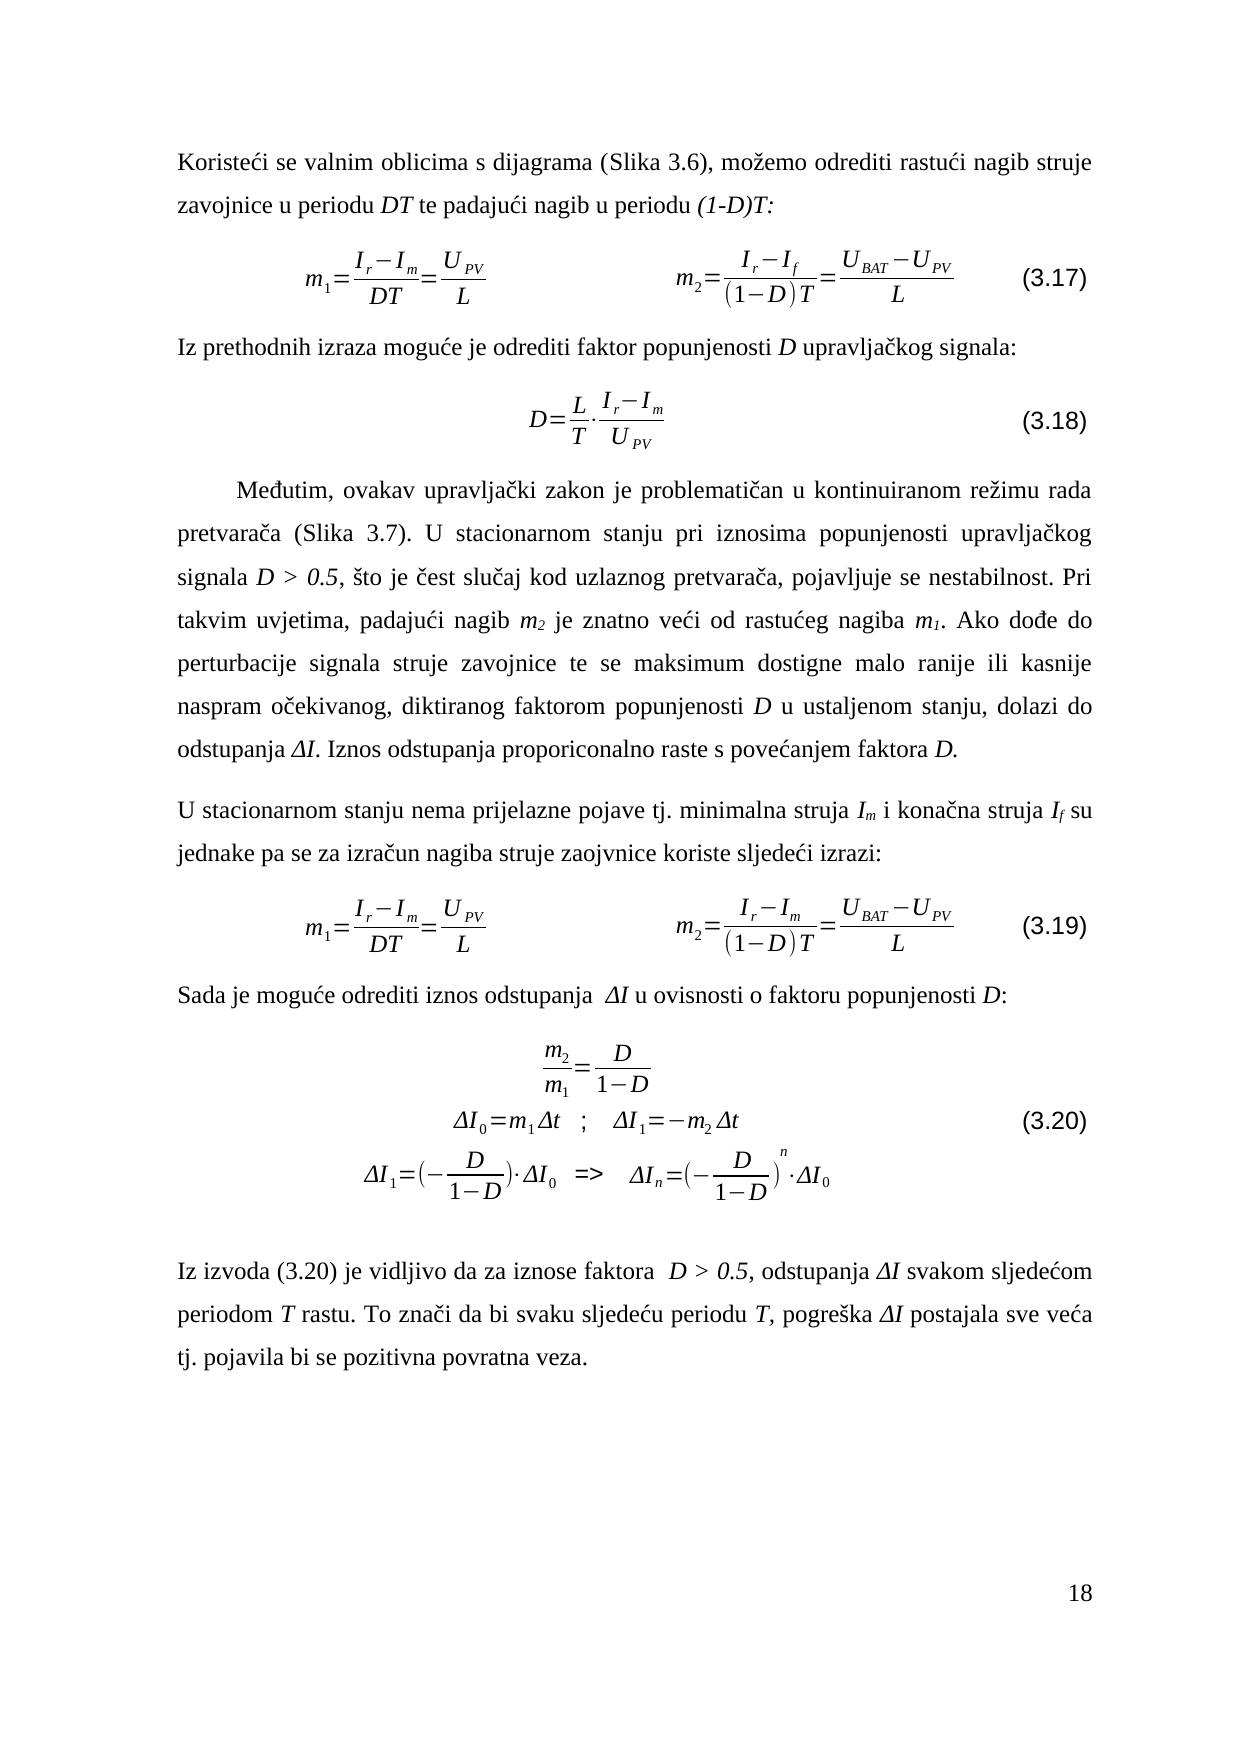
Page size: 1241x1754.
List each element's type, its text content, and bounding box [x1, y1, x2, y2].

text U stacionarnom stanju nema prijelazne pojave tj. minimalna struja Im i konačna struja If su jednake pa se za izračun nagiba struje zaojvnice koriste sljedeći izrazi: [177, 795, 1093, 867]
table_header (3.18) [1016, 381, 1093, 463]
table_header (3.17) [1016, 239, 1093, 320]
table_header [177, 888, 615, 968]
text Koristeći se valnim oblicima s dijagrama (Slika 3.6), možemo odrediti rastući nagib struje zavojnice u periodu DT te padajući nagib u periodu (1-D)T: [177, 147, 1093, 219]
table_header [615, 239, 1016, 320]
text Međutim, ovakav upravljački zakon je problematičan u kontinuiranom režimu rada pretvarača (Slika 3.7). U stacionarnom stanju pri iznosima popunjenosti upravljačkog signala D > 0.5, što je čest slučaj kod uzlaznog pretvarača, pojavljuje se nestabilnost. Pri takvim uvjetima, padajući nagib m2 je znatno veći od rastućeg nagiba m1. Ako dođe do perturbacije signala struje zavojnice te se maksimum dostigne malo ranije ili kasnije naspram očekivanog, diktiranog faktorom popunjenosti D u ustaljenom stanju, dolazi do odstupanja ΔI. Iznos odstupanja proporiconalno raste s povećanjem faktora D. [177, 475, 1093, 763]
table_header ; => [177, 1029, 1016, 1215]
table_header (3.20) [1016, 1029, 1093, 1215]
text Iz prethodnih izraza moguće je odrediti faktor popunjenosti D upravljačkog signala: [177, 332, 1093, 361]
table_header [177, 239, 615, 320]
text Sada je moguće odrediti iznos odstupanja ΔI u ovisnosti o faktoru popunjenosti D: [177, 980, 1093, 1009]
table_header [615, 888, 1016, 968]
table_header (3.19) [1016, 888, 1093, 968]
table_header [177, 381, 1016, 463]
text Iz izvoda (3.20) je vidljivo da za iznose faktora D > 0.5, odstupanja ΔI svakom sljedećom periodom T rastu. To znači da bi svaku sljedeću periodu T, pogreška ΔI postajala sve veća tj. pojavila bi se pozitivna povratna veza. [177, 1256, 1093, 1371]
